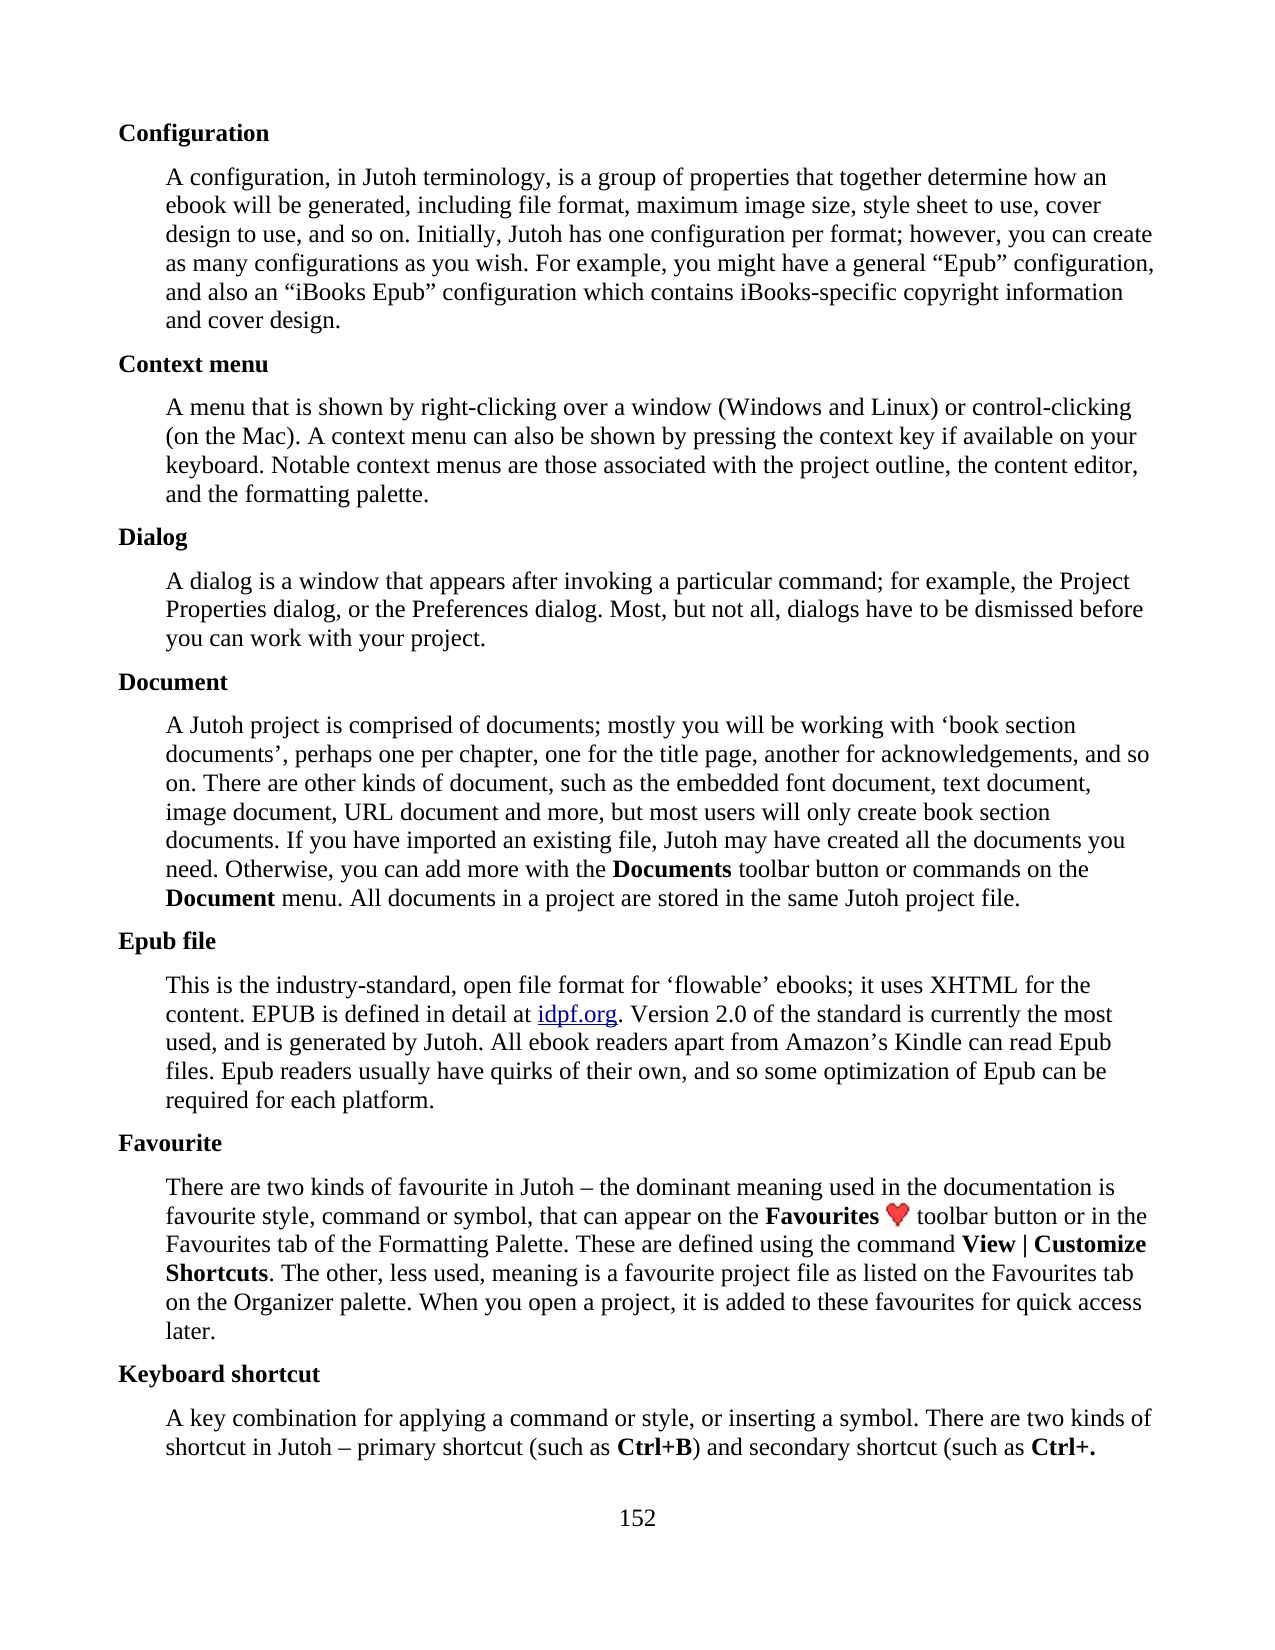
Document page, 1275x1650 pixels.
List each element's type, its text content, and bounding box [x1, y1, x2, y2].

text Keyboard shortcut [118, 1359, 1157, 1388]
text Epub file [118, 926, 1157, 955]
text Configuration [118, 118, 1157, 147]
picture [885, 1202, 911, 1228]
text Dialog [118, 522, 1157, 551]
text Document [118, 667, 1157, 696]
text A dialog is a window that appears after invoking a particular command; for example, the Project Properties dialog, or the Preferences dialog. Most, but not all, dialogs have to be dismissed before you can work with your project. [165, 566, 1157, 652]
text A Jutoh project is comprised of documents; mostly you will be working with ‘book section documents’, perhaps one per chapter, one for the title page, another for acknowledgements, and so on. There are other kinds of document, such as the embedded font document, text document, image document, URL document and more, but most users will only create book section documents. If you have imported an existing file, Jutoh may have created all the documents you need. Otherwise, you can add more with the Documents toolbar button or commands on the Document menu. All documents in a project are stored in the same Jutoh project file. [165, 710, 1157, 912]
text Favourite [118, 1128, 1157, 1157]
text There are two kinds of favourite in Jutoh – the dominant meaning used in the documentation is favourite style, command or symbol, that can appear on the Favourites toolbar button or in the Favourites tab of the Formatting Palette. These are defined using the command View | Customize Shortcuts. The other, less used, meaning is a favourite project file as listed on the Favourites tab on the Organizer palette. When you open a project, it is added to these favourites for quick access later. [165, 1172, 1157, 1344]
text Context menu [118, 349, 1157, 378]
text A key combination for applying a command or style, or inserting a symbol. There are two kinds of shortcut in Jutoh – primary shortcut (such as Ctrl+B) and secondary shortcut (such as Ctrl+. [165, 1403, 1157, 1460]
text A menu that is shown by right-clicking over a window (Windows and Linux) or control-clicking (on the Mac). A context menu can also be shown by pressing the context key if available on your keyboard. Notable context menus are those associated with the project outline, the content editor, and the formatting palette. [165, 392, 1157, 507]
text A configuration, in Jutoh terminology, is a group of properties that together determine how an ebook will be generated, including file format, maximum image size, style sheet to use, cover design to use, and so on. Initially, Jutoh has one configuration per format; however, you can create as many configurations as you wish. For example, you might have a general “Epub” configuration, and also an “iBooks Epub” configuration which contains iBooks-specific copyright information and cover design. [165, 162, 1157, 334]
text This is the industry-standard, open file format for ‘flowable’ ebooks; it uses XHTML for the content. EPUB is defined in detail at idpf.org. Version 2.0 of the standard is currently the most used, and is generated by Jutoh. All ebook readers apart from Amazon’s Kindle can read Epub files. Epub readers usually have quirks of their own, and so some optimization of Epub can be required for each platform. [165, 970, 1157, 1114]
